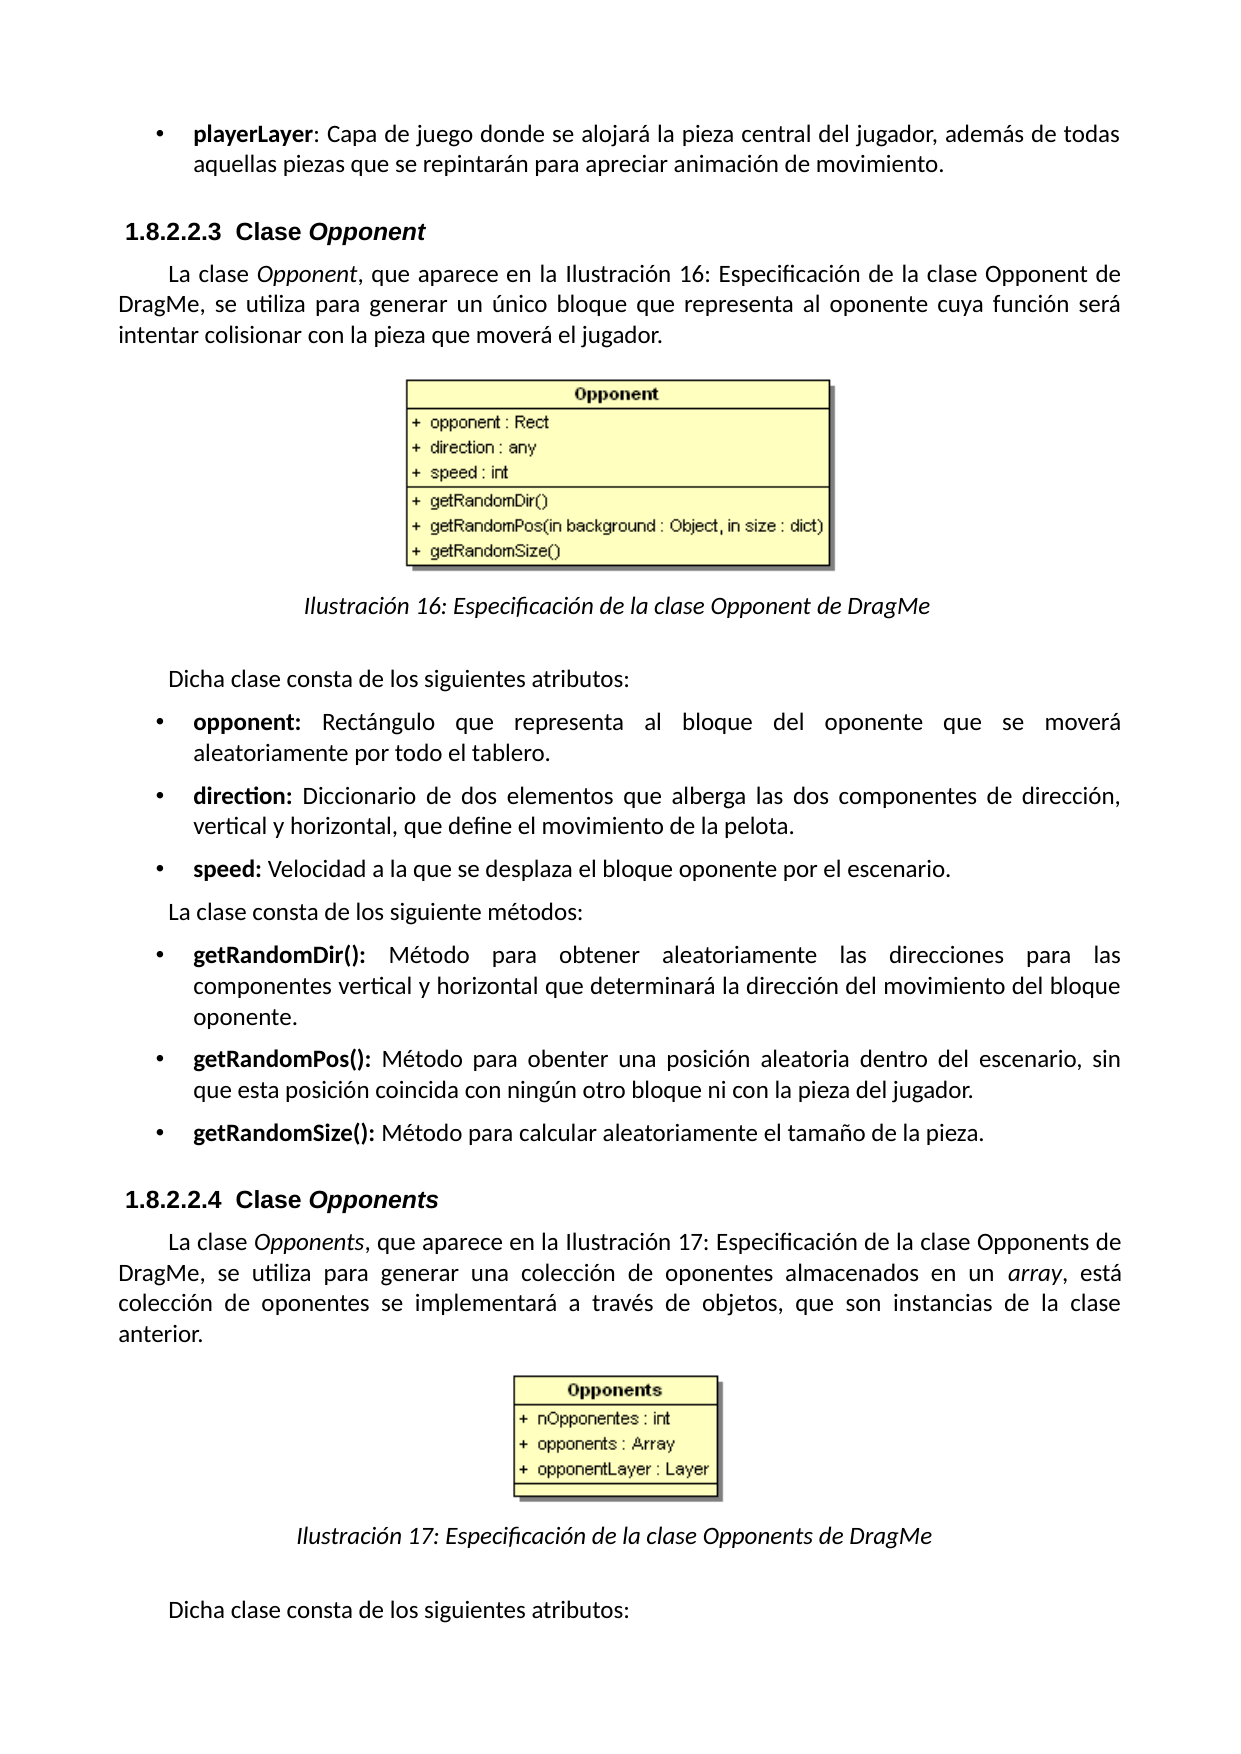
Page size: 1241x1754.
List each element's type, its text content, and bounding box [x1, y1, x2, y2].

subtitle Clase Opponent [118, 217, 1122, 245]
list getRandomDir(): Método para obtener aleatoriamente las direcciones para las componentes vertical y horizontal que determinará la dirección del movimiento del bloque oponente. [156, 939, 1122, 1031]
text La clase Opponent, que aparece en la Ilustración 16: Especificación de la clase Opponent de DragMe, se utiliza para generar un único bloque que representa al oponente cuya función será intentar colisionar con la pieza que moverá el jugador. [118, 258, 1122, 349]
text Dicha clase consta de los siguientes atributos: [118, 663, 1122, 694]
picture [386, 361, 854, 590]
subtitle Clase Opponents [118, 1185, 1122, 1214]
text La clase consta de los siguiente métodos: [118, 897, 1122, 927]
list playerLayer: Capa de juego donde se alojará la pieza central del jugador, además de todas aquellas piezas que se repintarán para apreciar animación de movimiento. [156, 118, 1122, 179]
picture [498, 1360, 742, 1521]
list direction: Diccionario de dos elementos que alberga las dos componentes de dirección, vertical y horizontal, que define el movimiento de la pelota. [156, 780, 1122, 841]
text La clase Opponents, que aparece en la Ilustración 17: Especificación de la clase Opponents de DragMe, se utiliza para generar una colección de oponentes almacenados en un array, está colección de oponentes se implementará a través de objetos, que son instancias de la clase anterior. [118, 1226, 1122, 1348]
list speed: Velocidad a la que se desplaza el bloque oponente por el escenario. [156, 853, 1122, 884]
text Ilustración 16: Especificación de la clase Opponent de DragMe [304, 374, 937, 620]
list opponent: Rectángulo que representa al bloque del oponente que se moverá aleatoriamente por todo el tablero. [156, 706, 1122, 767]
text Ilustración 17: Especificación de la clase Opponents de DragMe [296, 1373, 944, 1551]
text Dicha clase consta de los siguientes atributos: [118, 1594, 1122, 1624]
list getRandomSize(): Método para calcular aleatoriamente el tamaño de la pieza. [156, 1117, 1122, 1148]
list getRandomPos(): Método para obenter una posición aleatoria dentro del escenario, sin que esta posición coincida con ningún otro bloque ni con la pieza del jugador. [156, 1044, 1122, 1105]
